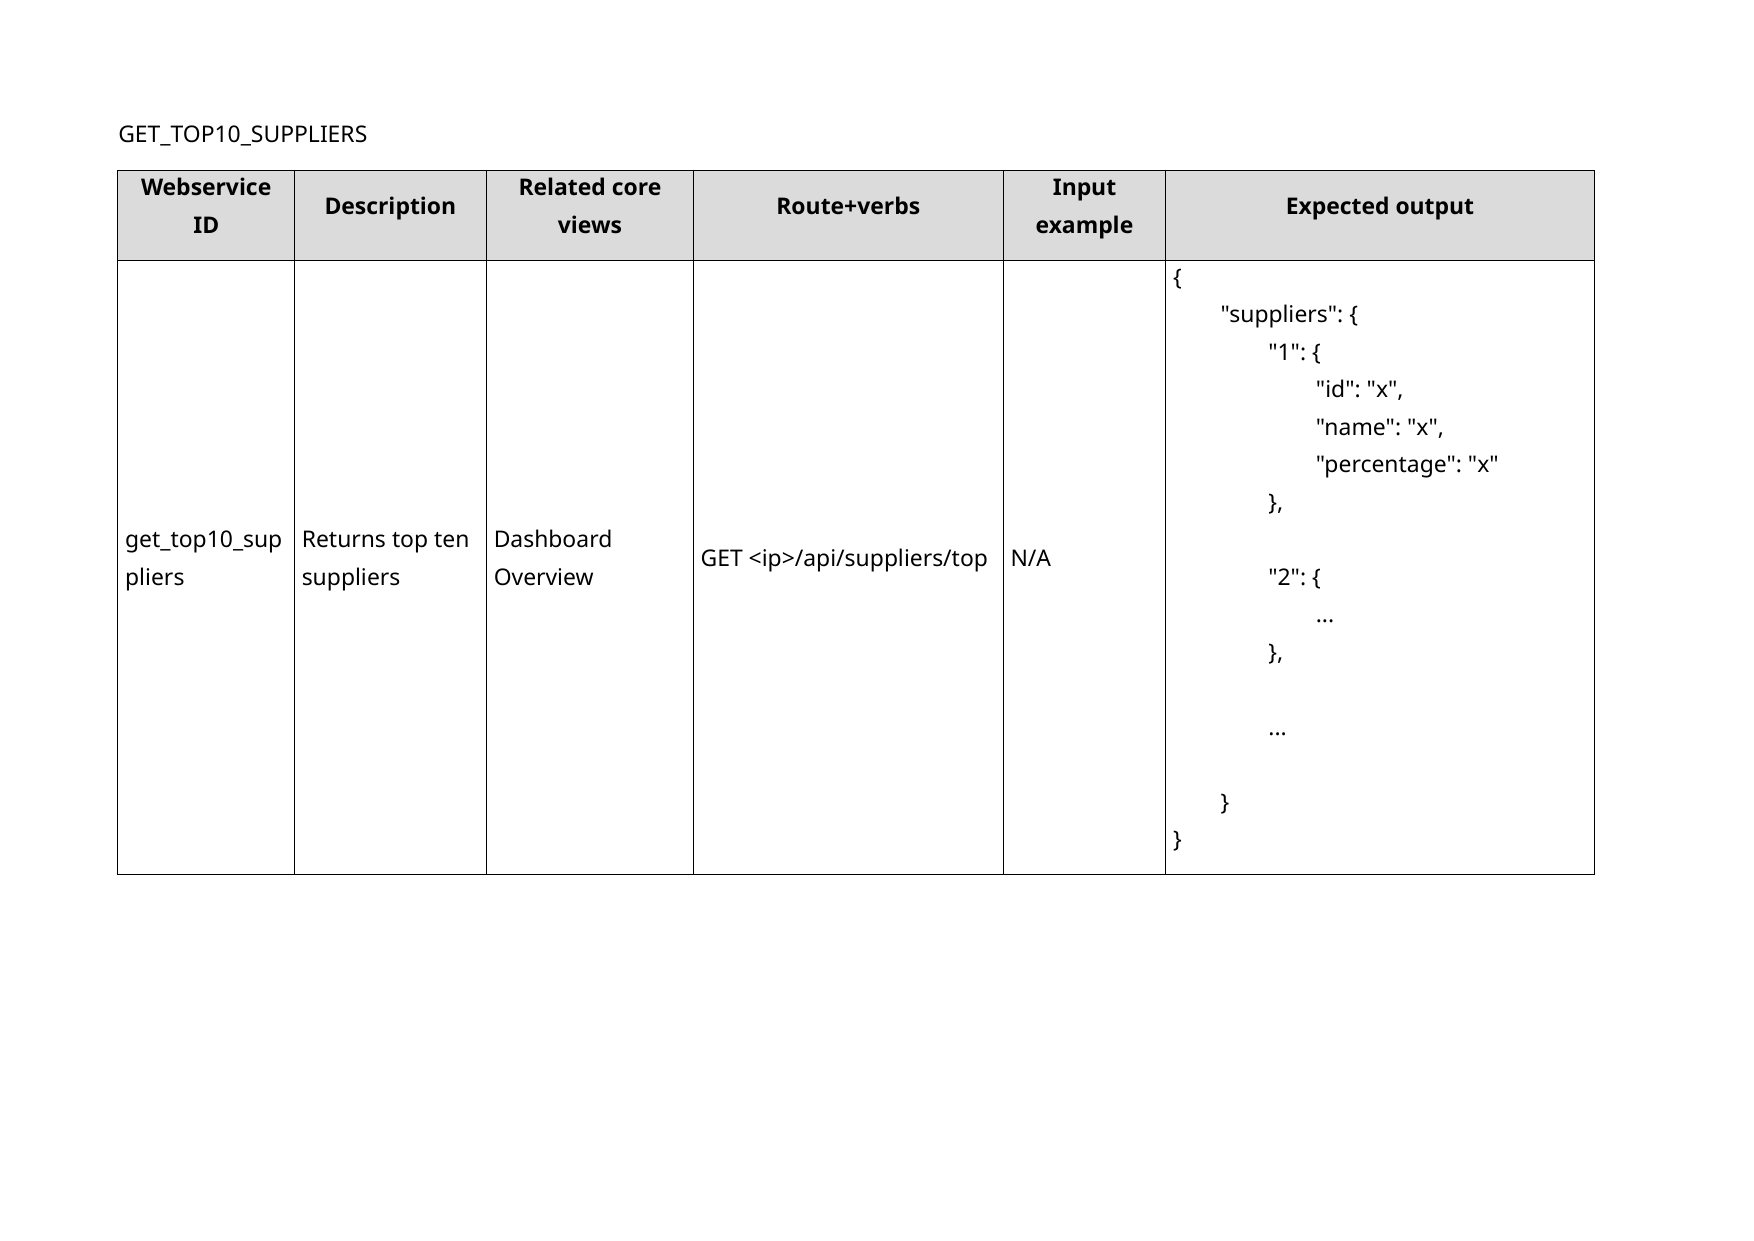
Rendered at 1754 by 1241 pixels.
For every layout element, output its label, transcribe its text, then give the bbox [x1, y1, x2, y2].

table_header Input example [1004, 171, 1165, 260]
table_header Route+verbs [694, 171, 1003, 260]
table_cell N/A [1004, 261, 1165, 874]
table_cell Dashboard Overview [487, 261, 693, 874]
table_header Related core views [487, 171, 693, 260]
table_cell { "suppliers": { "1": { "id": "x", "name": "x", "percentage": "x" }, "2": { ... }, ... } } [1166, 261, 1594, 874]
table_cell get_top10_suppliers [118, 261, 294, 874]
table_cell Returns top ten suppliers [295, 261, 486, 874]
table_header Expected output [1166, 171, 1594, 260]
text GET_TOP10_SUPPLIERS [118, 118, 1636, 149]
table_header Webservice ID [118, 171, 294, 260]
table_cell GET <ip>/api/suppliers/top [694, 261, 1003, 874]
table_header Description [295, 171, 486, 260]
